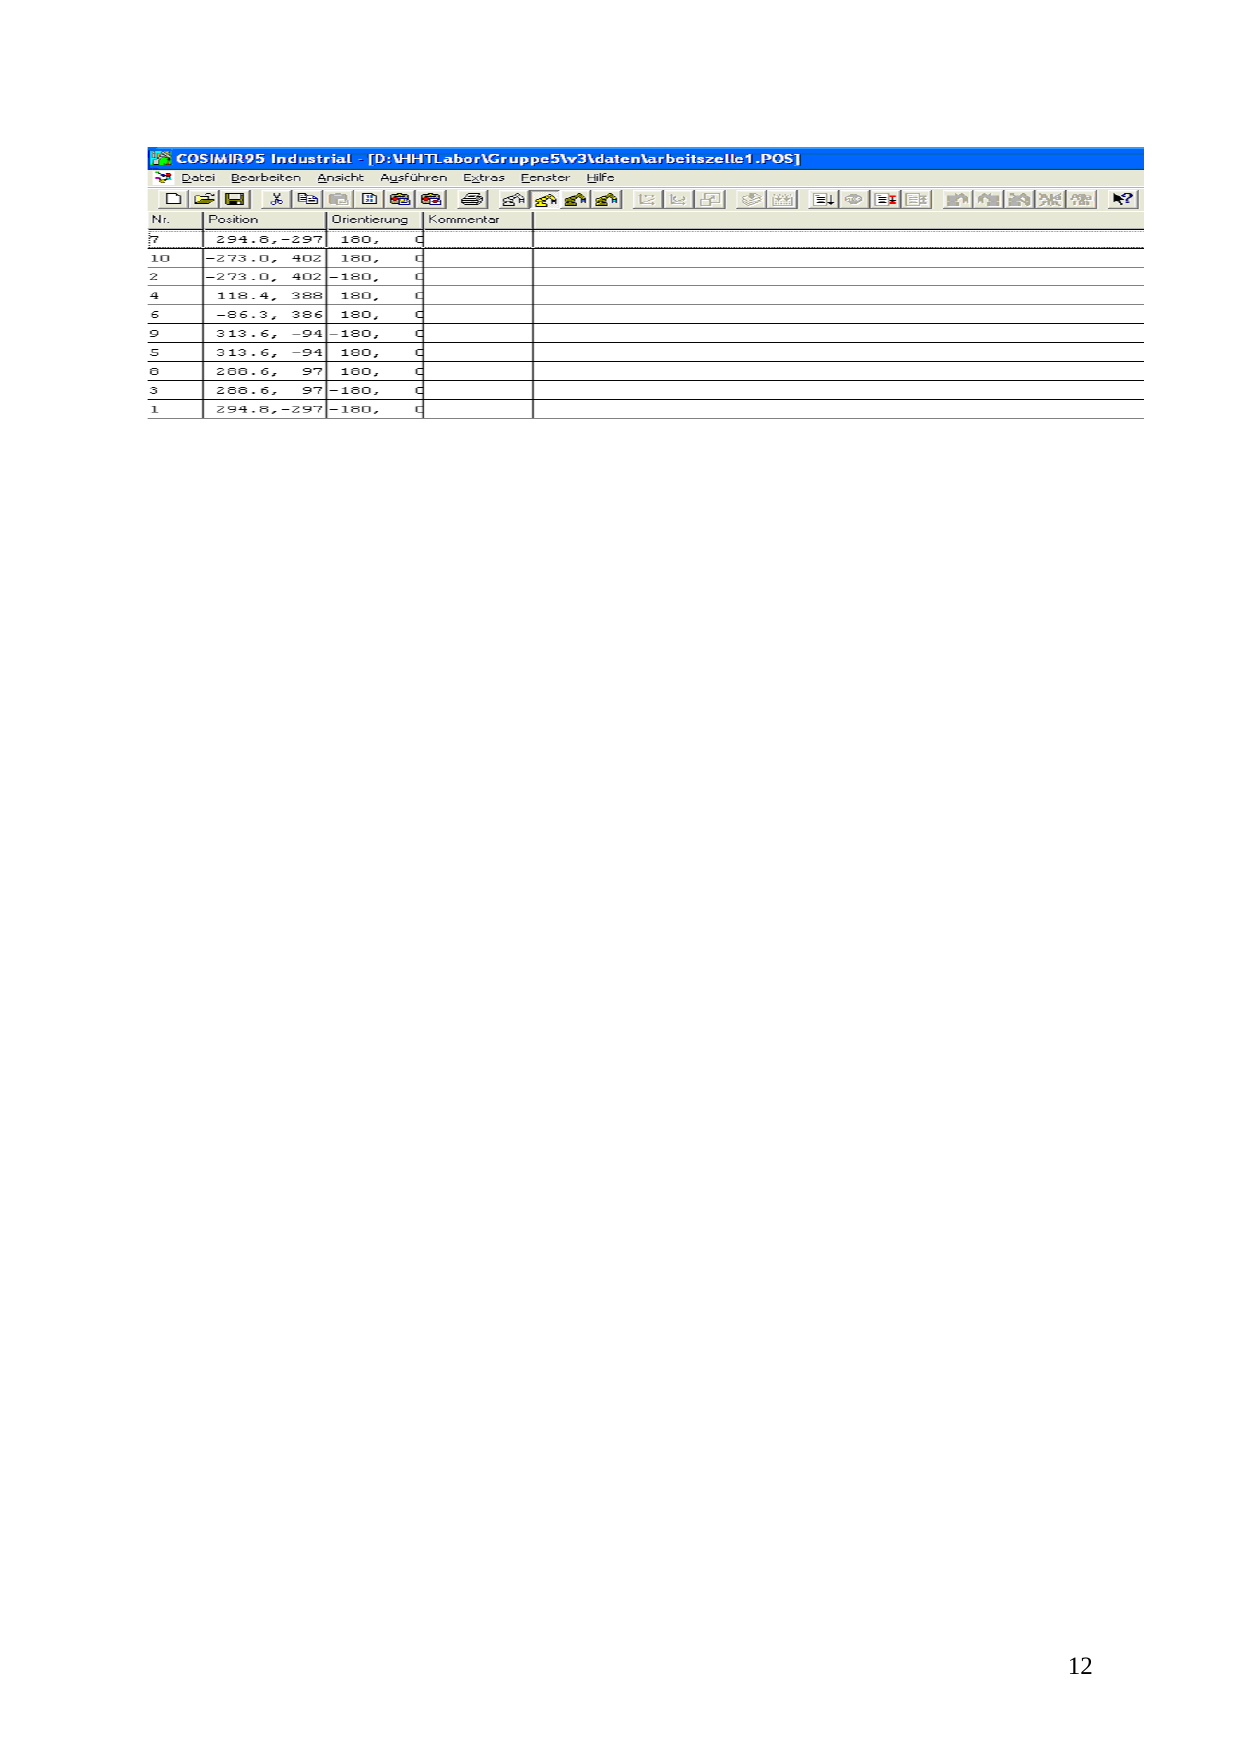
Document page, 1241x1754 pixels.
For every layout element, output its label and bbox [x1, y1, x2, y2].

picture [147, 147, 1144, 425]
